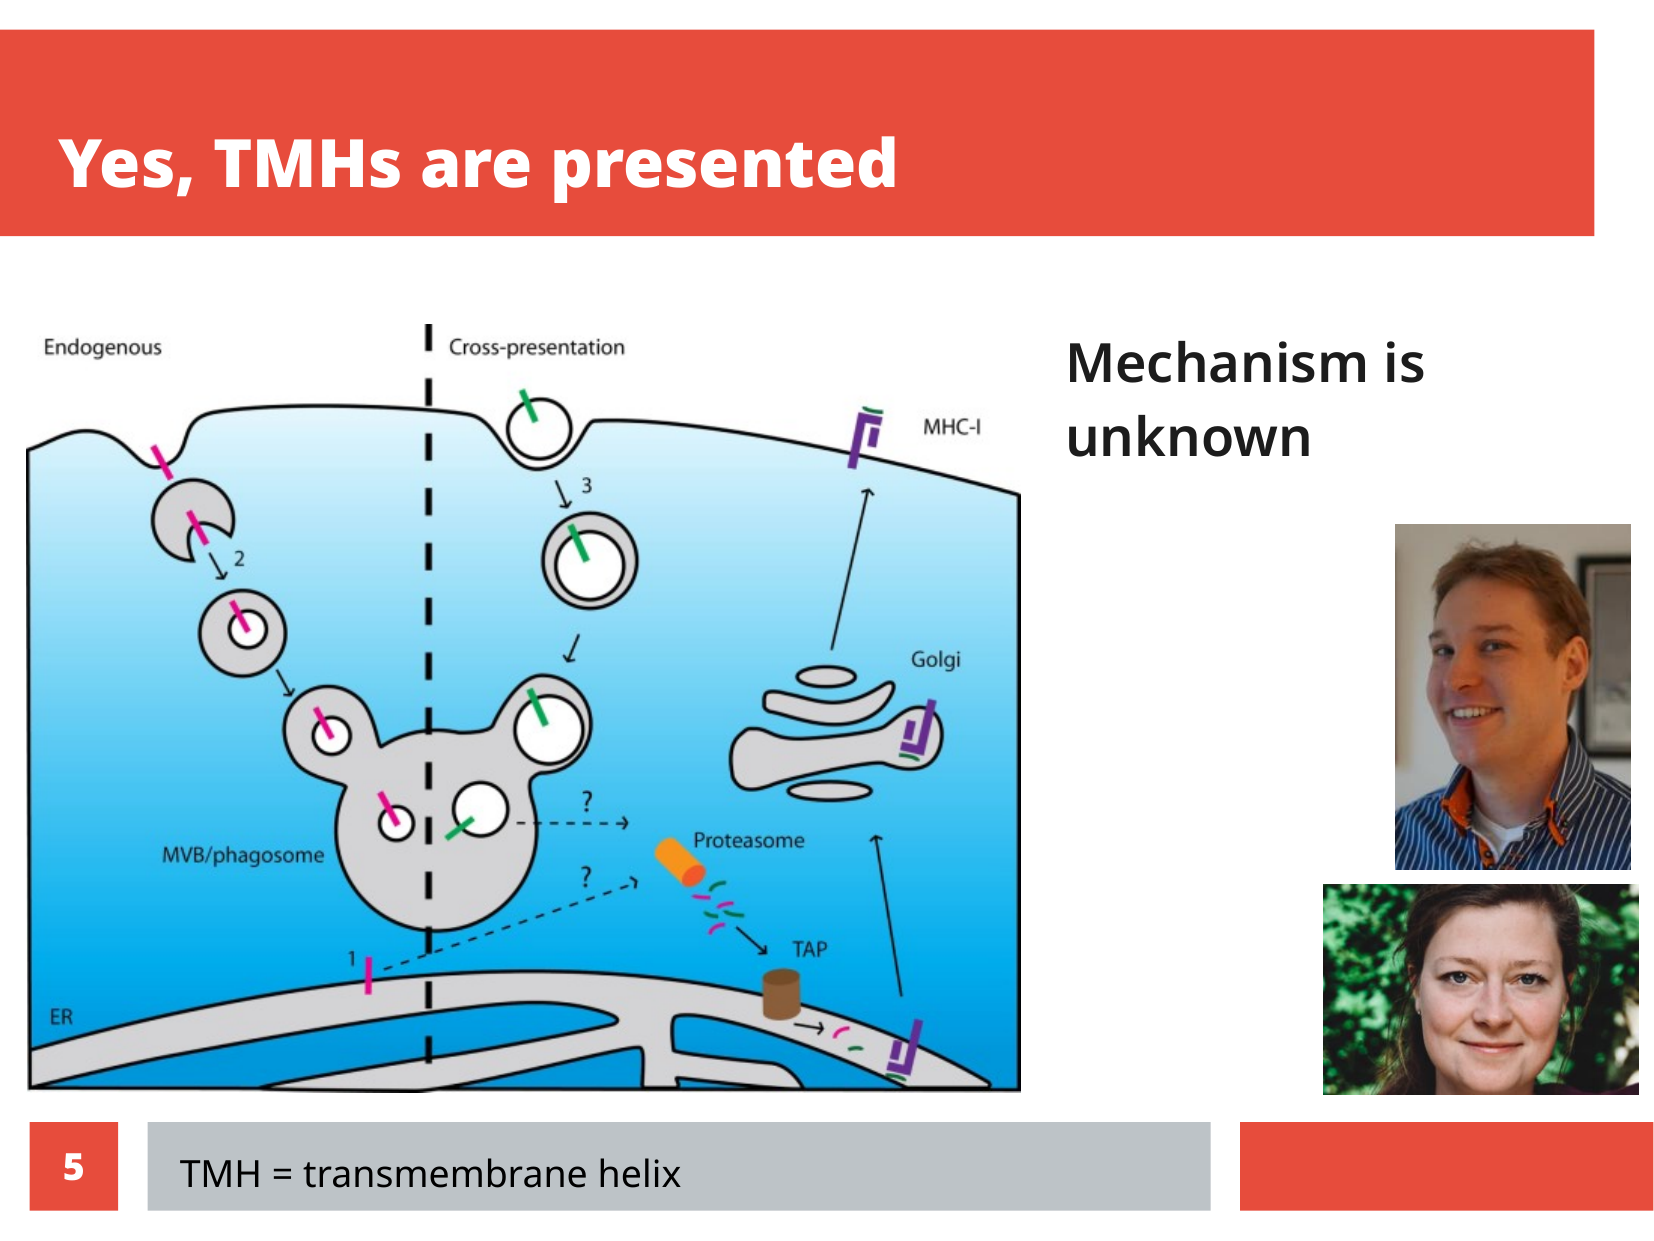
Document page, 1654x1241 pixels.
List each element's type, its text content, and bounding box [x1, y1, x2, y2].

text_box TMH = transmembrane helix [165, 1140, 738, 1199]
list Mechanism is unknown [1065, 324, 1565, 1093]
title Yes, TMHs are presented [59, 59, 1595, 207]
picture [1323, 884, 1639, 1096]
picture [26, 324, 1021, 1093]
picture [1395, 524, 1631, 871]
